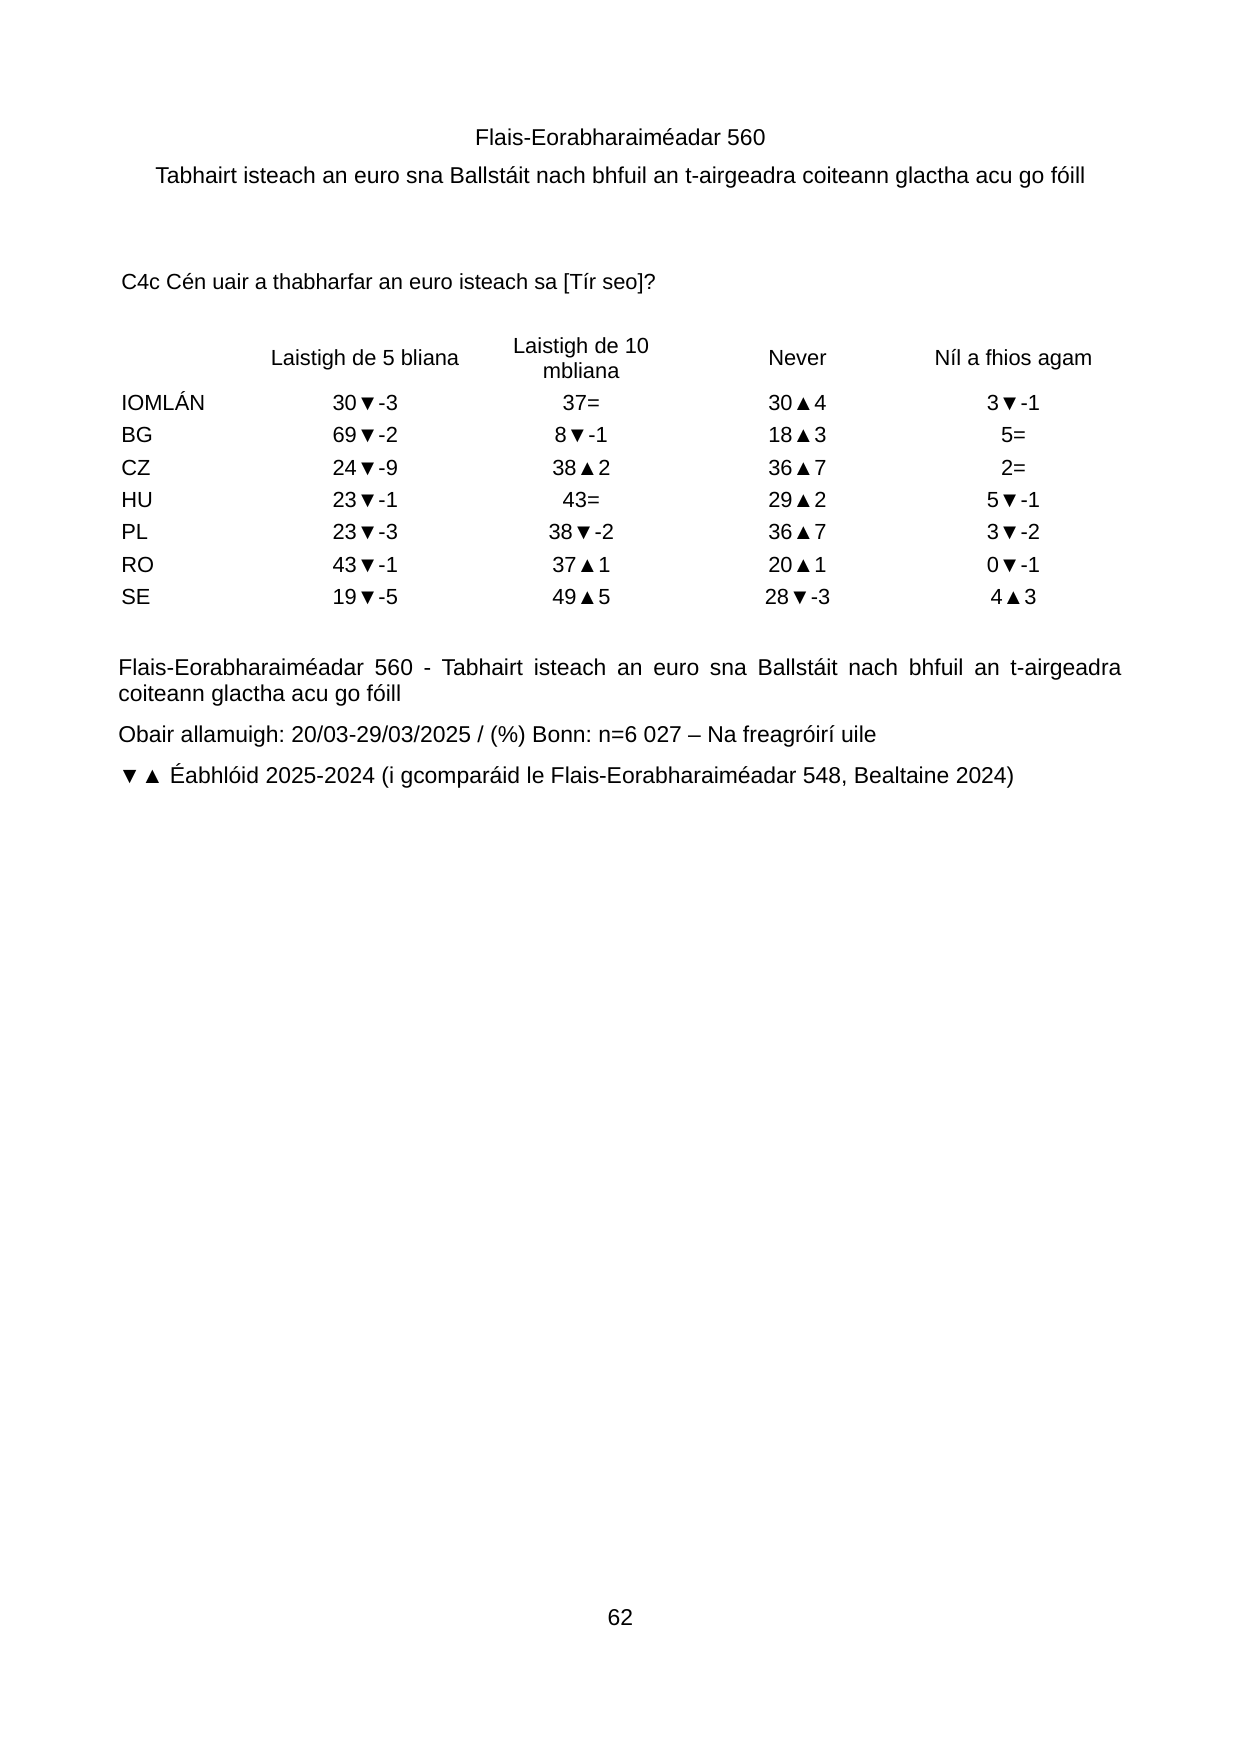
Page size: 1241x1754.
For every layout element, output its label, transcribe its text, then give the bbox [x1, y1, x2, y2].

table_cell [473, 298, 689, 330]
table_cell 38▼-2 [473, 516, 689, 548]
table_cell 49▲5 [473, 580, 689, 613]
table_cell 43▼-1 [257, 548, 473, 580]
table_cell [905, 298, 1121, 330]
table_cell IOMLÁN [118, 386, 257, 418]
table_cell [118, 330, 257, 386]
table_cell 30▼-3 [257, 386, 473, 418]
table_cell 23▼-1 [257, 483, 473, 516]
table_cell CZ [118, 451, 257, 483]
table_cell 19▼-5 [257, 580, 473, 613]
table_cell 0▼-1 [905, 548, 1121, 580]
table_cell SE [118, 580, 257, 613]
table_cell Never [689, 330, 905, 386]
table_cell HU [118, 483, 257, 516]
table_cell [689, 298, 905, 330]
table_cell 28▼-3 [689, 580, 905, 613]
table_cell Laistigh de 5 bliana [257, 330, 473, 386]
table_cell 3▼-1 [905, 386, 1121, 418]
text ▼▲ Éabhlóid 2025-2024 (i gcomparáid le Flais-Eorabharaiméadar 548, Bealtaine 2024) [118, 762, 1122, 788]
table_cell 43= [473, 483, 689, 516]
table_cell 5= [905, 419, 1121, 451]
text Flais-Eorabharaiméadar 560 - Tabhairt isteach an euro sna Ballstáit nach bhfuil an t-airgeadra coiteann glactha acu go fóill [118, 654, 1122, 706]
table_cell [257, 298, 473, 330]
table_cell 8▼-1 [473, 419, 689, 451]
table_cell Níl a fhios agam [905, 330, 1121, 386]
table_cell 37▲1 [473, 548, 689, 580]
table_cell 36▲7 [689, 516, 905, 548]
table_cell 3▼-2 [905, 516, 1121, 548]
table_cell 38▲2 [473, 451, 689, 483]
table_cell 4▲3 [905, 580, 1121, 613]
table_cell 69▼-2 [257, 419, 473, 451]
table_cell 18▲3 [689, 419, 905, 451]
table_header C4c Cén uair a thabharfar an euro isteach sa [Tír seo]? [118, 265, 1121, 297]
table_cell 37= [473, 386, 689, 418]
table_cell 20▲1 [689, 548, 905, 580]
table_cell PL [118, 516, 257, 548]
table_cell RO [118, 548, 257, 580]
text Obair allamuigh: 20/03-29/03/2025 / (%) Bonn: n=6 027 – Na freagróirí uile [118, 721, 1122, 747]
table_cell 29▲2 [689, 483, 905, 516]
table_cell [118, 298, 257, 330]
table_cell 23▼-3 [257, 516, 473, 548]
table_cell BG [118, 419, 257, 451]
table_cell 30▲4 [689, 386, 905, 418]
table_cell 36▲7 [689, 451, 905, 483]
table_cell 2= [905, 451, 1121, 483]
table_cell 24▼-9 [257, 451, 473, 483]
table_cell Laistigh de 10 mbliana [473, 330, 689, 386]
table_cell 5▼-1 [905, 483, 1121, 516]
